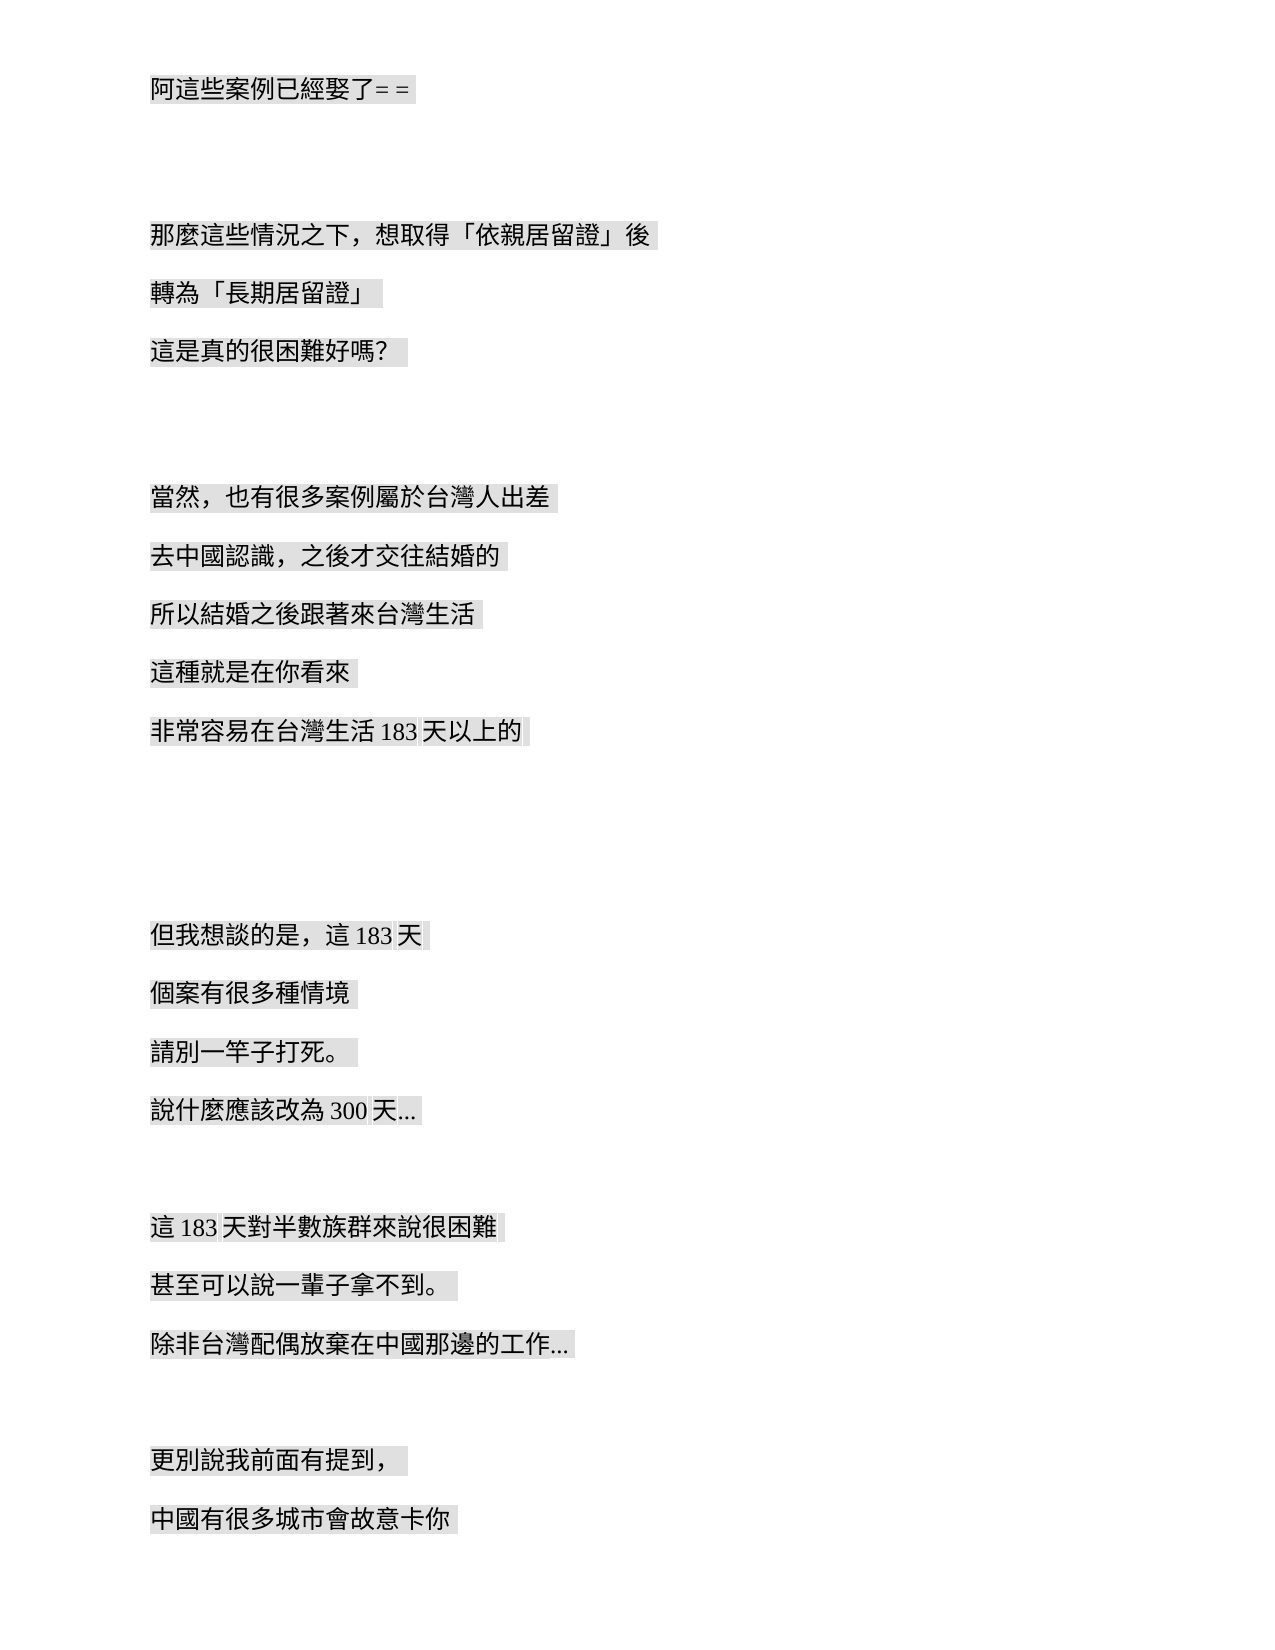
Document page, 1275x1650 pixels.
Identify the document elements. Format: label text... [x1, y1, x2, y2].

text 阿這些案例已經娶了= = 那麼這些情況之下，想取得「依親居留證」後 轉為「長期居留證」 這是真的很困難好嗎？ 當然，也有很多案例屬於台灣人出差 去中國認識，之後才交往結婚的 所以結婚之後跟著來台灣生活 這種就是在你看來 非常容易在台灣生活183天以上的 但我想談的是，這183天 個案有很多種情境 請別一竿子打死。 說什麼應該改為300天... 這183天對半數族群來說很困難 甚至可以說一輩子拿不到。 除非台灣配偶放棄在中國那邊的工作... 更別說我前面有提到， 中國有很多城市會故意卡你 [150, 75, 1125, 1563]
